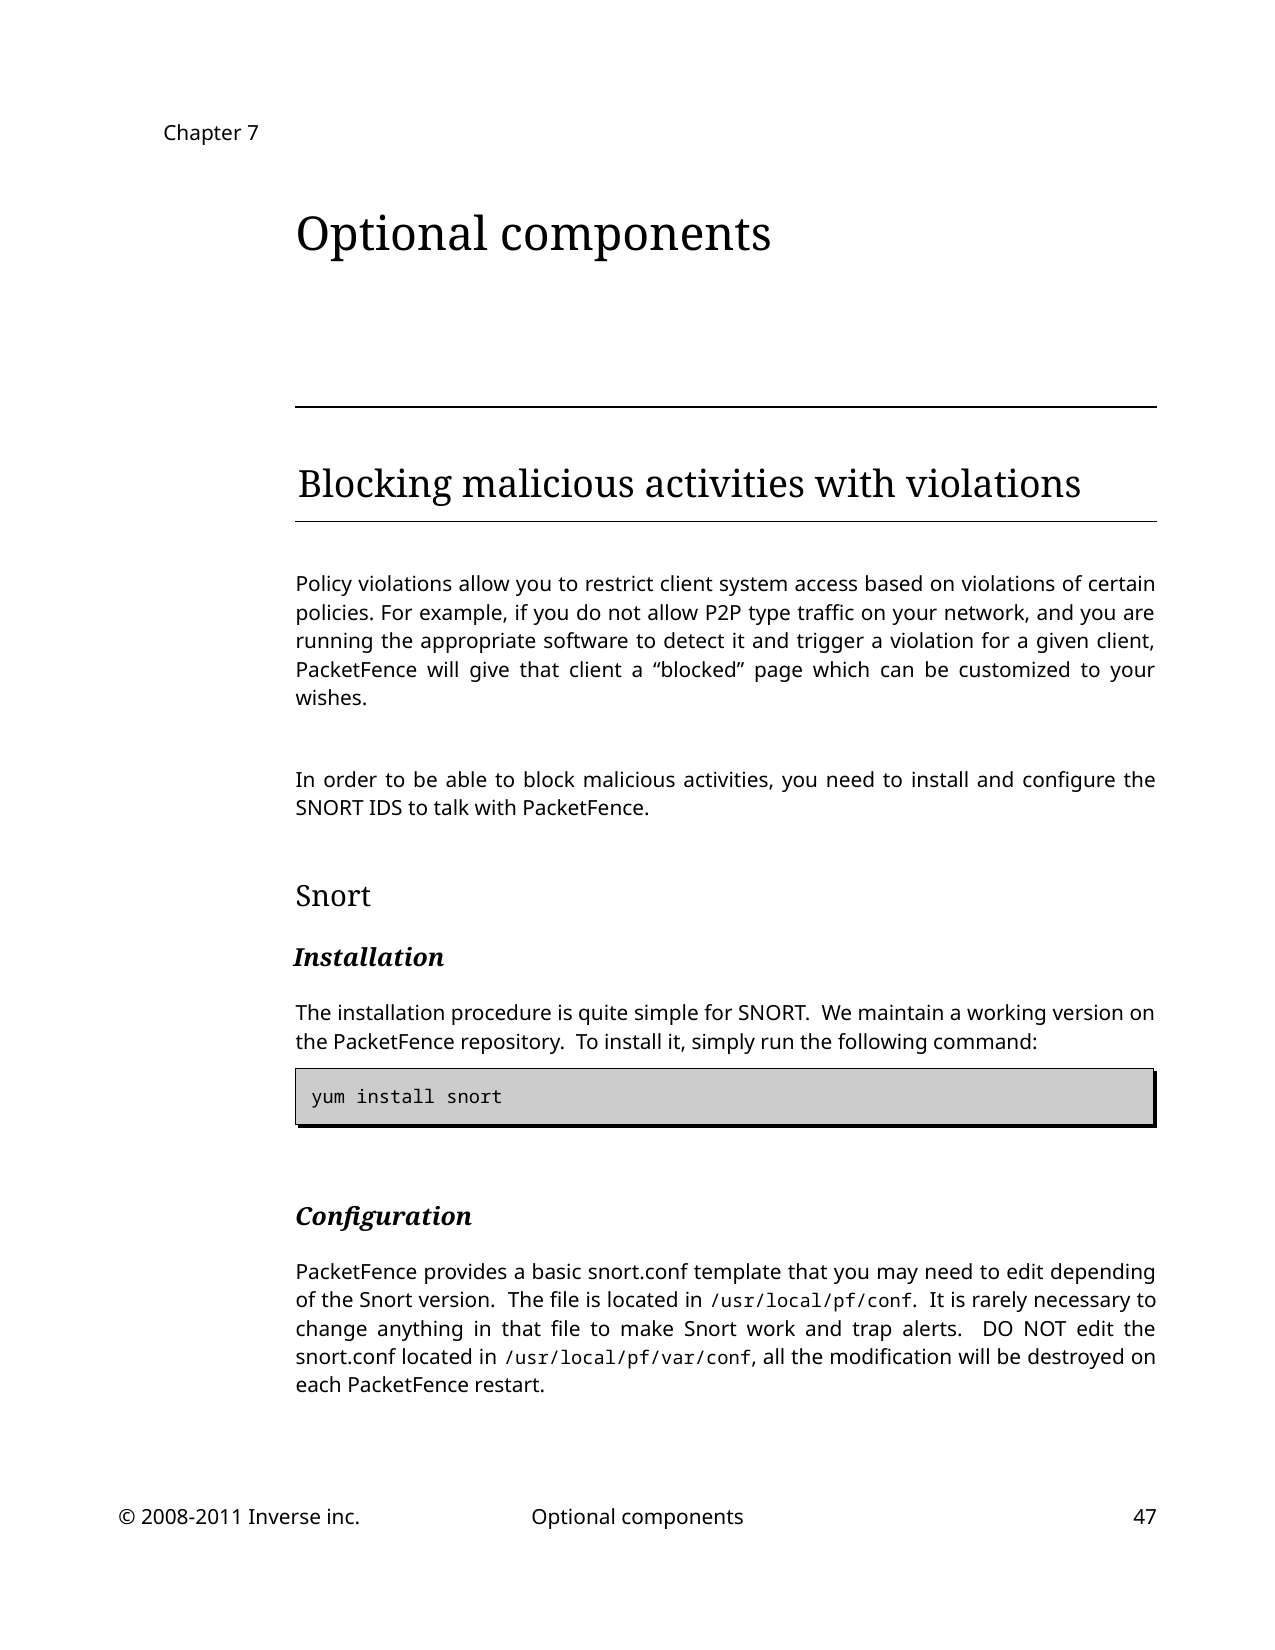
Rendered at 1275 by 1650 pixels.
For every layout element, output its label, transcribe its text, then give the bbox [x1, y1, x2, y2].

subtitle Optional components [295, 201, 1157, 406]
subtitle Installation [256, 940, 1157, 974]
subtitle Blocking malicious activities with violations [295, 458, 1157, 521]
text yum install snort [296, 1069, 1153, 1124]
text Policy violations allow you to restrict client system access based on violations of certain policies. For example, if you do not allow P2P type traffic on your network, and you are running the appropriate software to detect it and trigger a violation for a given client, PacketFence will give that client a “blocked” page which can be customized to your wishes. [295, 569, 1157, 712]
text The installation procedure is quite simple for SNORT. We maintain a working version on the PacketFence repository. To install it, simply run the following command: [295, 998, 1157, 1055]
subtitle Configuration [257, 1198, 1157, 1232]
text In order to be able to block malicious activities, you need to install and configure the SNORT IDS to talk with PacketFence. [295, 765, 1157, 822]
subtitle Snort [295, 875, 1157, 915]
text PacketFence provides a basic snort.conf template that you may need to edit depending of the Snort version. The file is located in /usr/local/pf/conf. It is rarely necessary to change anything in that file to make Snort work and trap alerts. DO NOT edit the snort.conf located in /usr/local/pf/var/conf, all the modification will be destroyed on each PacketFence restart. [295, 1257, 1157, 1399]
